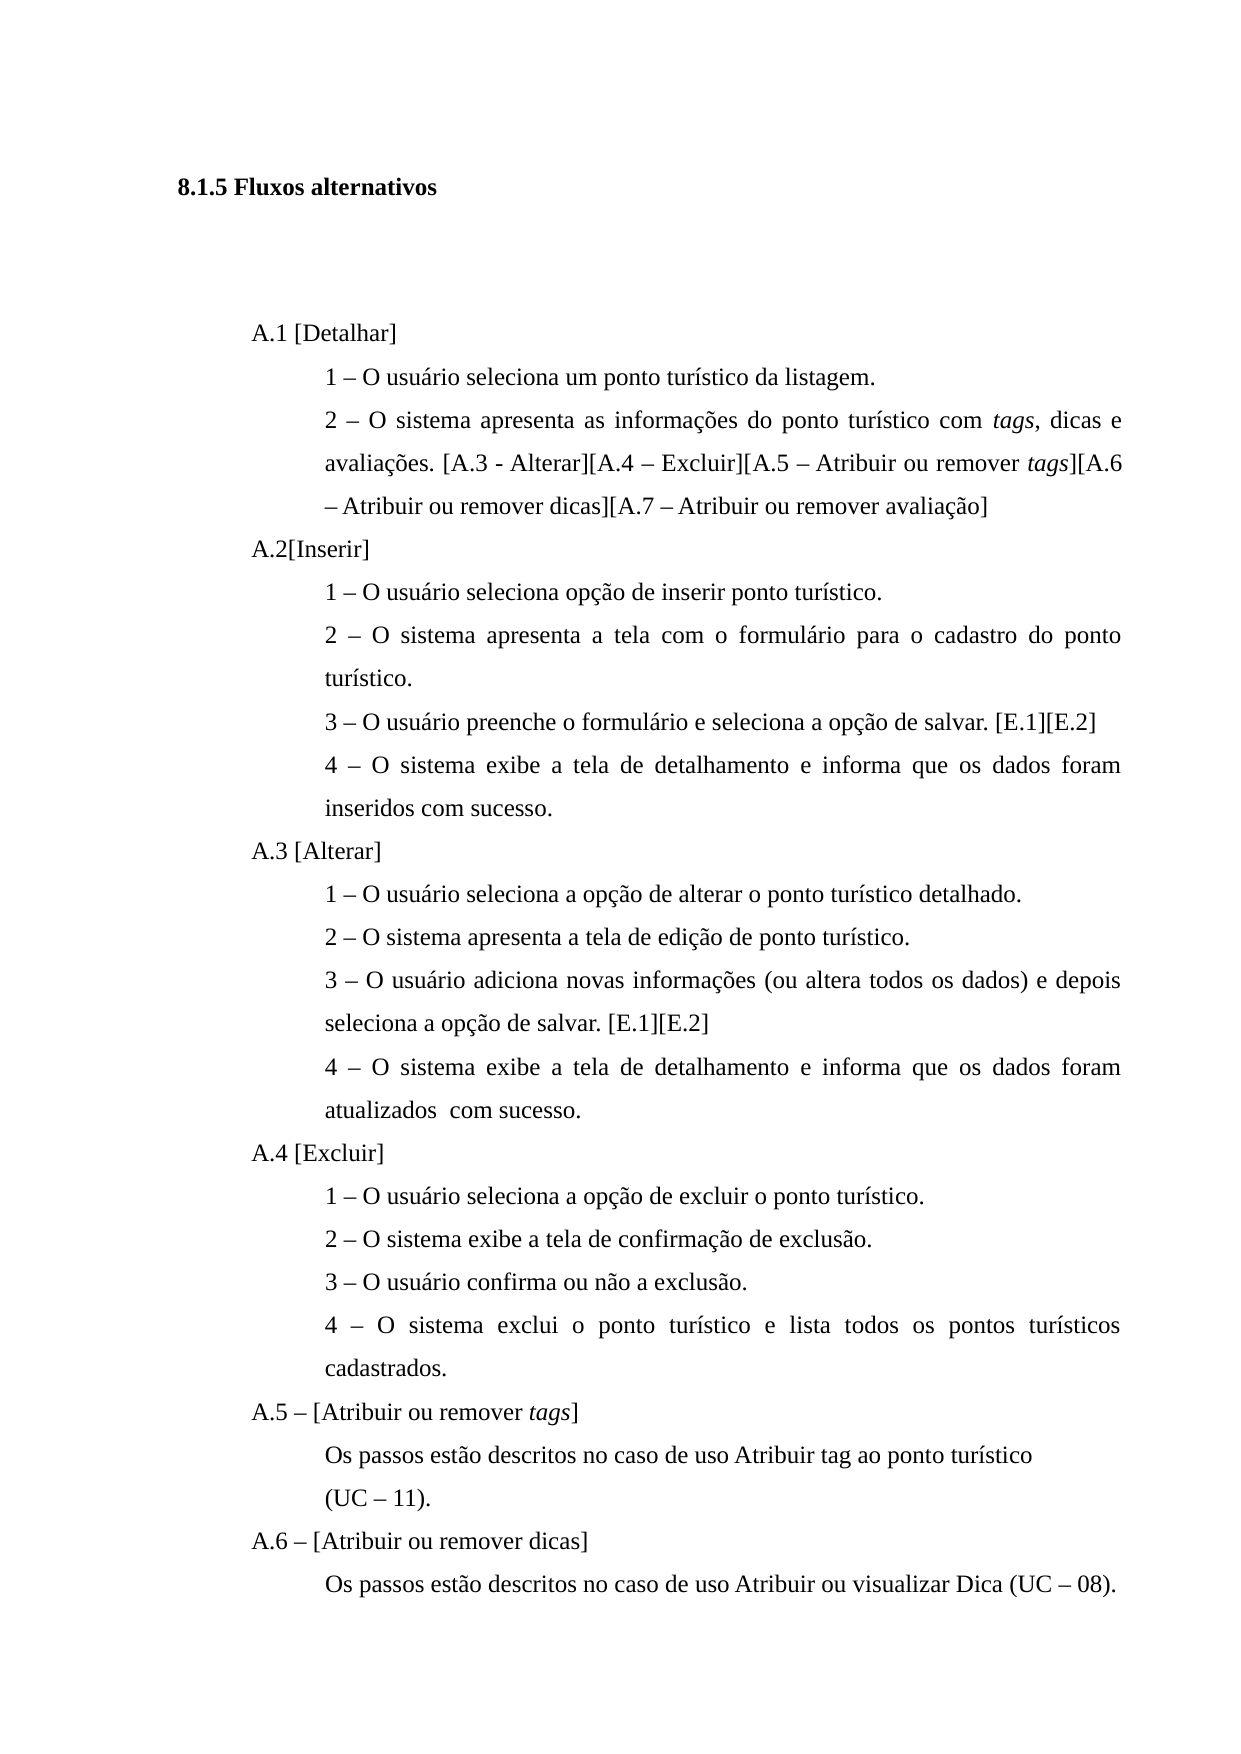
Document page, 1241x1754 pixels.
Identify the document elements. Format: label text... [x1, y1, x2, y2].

text (UC – 11). [324, 1483, 1122, 1512]
text 1 – O usuário seleciona opção de inserir ponto turístico. [324, 577, 1122, 606]
text A.3 [Alterar] [177, 836, 1122, 865]
text 2 – O sistema apresenta a tela com o formulário para o cadastro do ponto turístico. [324, 620, 1122, 692]
text 4 – O sistema exibe a tela de detalhamento e informa que os dados foram atualizados com sucesso. [324, 1052, 1122, 1123]
text 3 – O usuário preenche o formulário e seleciona a opção de salvar. [E.1][E.2] [324, 707, 1122, 735]
subtitle Fluxos alternativos [177, 172, 1122, 200]
text A.6 – [Atribuir ou remover dicas] [177, 1526, 1122, 1555]
text 2 – O sistema apresenta a tela de edição de ponto turístico. [324, 922, 1122, 951]
text A.4 [Excluir] [177, 1138, 1122, 1167]
text 4 – O sistema exclui o ponto turístico e lista todos os pontos turísticos cadastrados. [324, 1310, 1122, 1382]
text 3 – O usuário confirma ou não a exclusão. [177, 1267, 1122, 1296]
text A.2[Inserir] [177, 534, 1122, 563]
text 2 – O sistema apresenta as informações do ponto turístico com tags, dicas e avaliações. [A.3 - Alterar][A.4 – Excluir][A.5 – Atribuir ou remover tags][A.6 – Atribuir ou remover dicas][A.7 – Atribuir ou remover avaliação] [324, 405, 1122, 520]
text 3 – O usuário adiciona novas informações (ou altera todos os dados) e depois seleciona a opção de salvar. [E.1][E.2] [324, 965, 1122, 1037]
text 1 – O usuário seleciona a opção de alterar o ponto turístico detalhado. [324, 879, 1122, 908]
text 1 – O usuário seleciona a opção de excluir o ponto turístico. [177, 1181, 1122, 1210]
text 1 – O usuário seleciona um ponto turístico da listagem. [324, 362, 1122, 390]
text A.1 [Detalhar] [177, 318, 1122, 347]
text Os passos estão descritos no caso de uso Atribuir tag ao ponto turístico [324, 1440, 1122, 1468]
text A.5 – [Atribuir ou remover tags] [177, 1397, 1122, 1425]
text 4 – O sistema exibe a tela de detalhamento e informa que os dados foram inseridos com sucesso. [324, 750, 1122, 822]
text 2 – O sistema exibe a tela de confirmação de exclusão. [177, 1224, 1122, 1253]
text Os passos estão descritos no caso de uso Atribuir ou visualizar Dica (UC – 08). [177, 1569, 1122, 1598]
